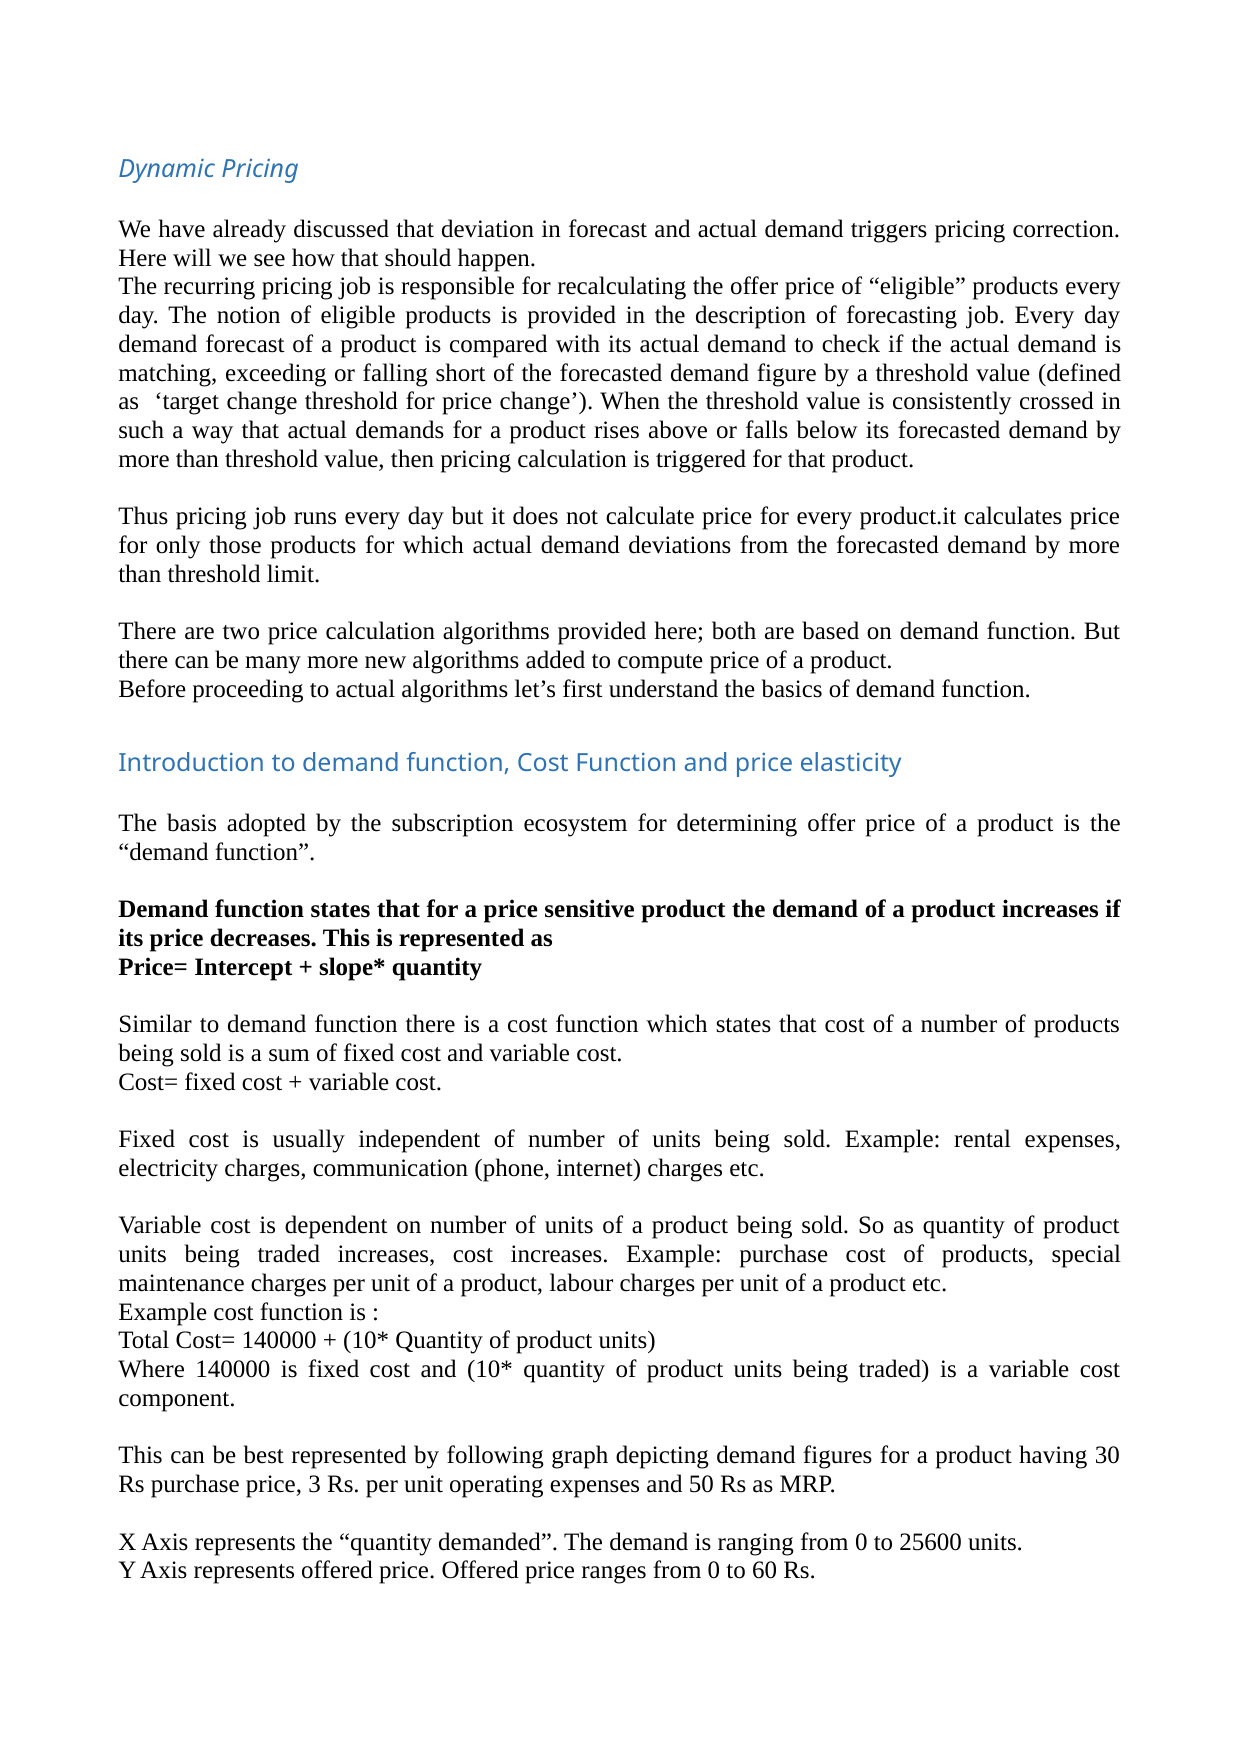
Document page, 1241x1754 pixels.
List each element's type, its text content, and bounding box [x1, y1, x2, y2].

text The basis adopted by the subscription ecosystem for determining offer price of a product is the “demand function”. [118, 808, 1122, 865]
text Y Axis represents offered price. Offered price ranges from 0 to 60 Rs. [118, 1555, 1122, 1584]
text Similar to demand function there is a cost function which states that cost of a number of products being sold is a sum of fixed cost and variable cost. [118, 1009, 1122, 1067]
text The recurring pricing job is responsible for recalculating the offer price of “eligible” products every day. The notion of eligible products is provided in the description of forecasting job. Every day demand forecast of a product is compared with its actual demand to check if the actual demand is matching, exceeding or falling short of the forecasted demand figure by a threshold value (defined as ‘target change threshold for price change’). When the threshold value is consistently crossed in such a way that actual demands for a product rises above or falls below its forecasted demand by more than threshold value, then pricing calculation is triggered for that product. [118, 271, 1122, 473]
text X Axis represents the “quantity demanded”. The demand is ranging from 0 to 25600 units. [118, 1527, 1122, 1555]
text We have already discussed that deviation in forecast and actual demand triggers pricing correction. Here will we see how that should happen. [118, 214, 1122, 271]
text Thus pricing job runs every day but it does not calculate price for every product.it calculates price for only those products for which actual demand deviations from the forecasted demand by more than threshold limit. [118, 501, 1122, 588]
text Variable cost is dependent on number of units of a product being sold. So as quantity of product units being traded increases, cost increases. Example: purchase cost of products, special maintenance charges per unit of a product, labour charges per unit of a product etc. [118, 1210, 1122, 1297]
text Before proceeding to actual algorithms let’s first understand the basics of demand function. [118, 674, 1122, 703]
text Total Cost= 140000 + (10* Quantity of product units) [118, 1325, 1122, 1354]
text Where 140000 is fixed cost and (10* quantity of product units being traded) is a variable cost component. [118, 1354, 1122, 1412]
text This can be best represented by following graph depicting demand figures for a product having 30 Rs purchase price, 3 Rs. per unit operating expenses and 50 Rs as MRP. [118, 1440, 1122, 1498]
subtitle Introduction to demand function, Cost Function and price elasticity [118, 745, 1122, 779]
text Fixed cost is usually independent of number of units being sold. Example: rental expenses, electricity charges, communication (phone, internet) charges etc. [118, 1124, 1122, 1182]
text Cost= fixed cost + variable cost. [118, 1067, 1122, 1095]
text Example cost function is : [118, 1297, 1122, 1325]
text There are two price calculation algorithms provided here; both are based on demand function. But there can be many more new algorithms added to compute price of a product. [118, 616, 1122, 674]
subtitle Dynamic Pricing [118, 151, 1122, 185]
text Demand function states that for a price sensitive product the demand of a product increases if its price decreases. This is represented as [118, 894, 1122, 952]
text Price= Intercept + slope* quantity [118, 952, 1122, 980]
